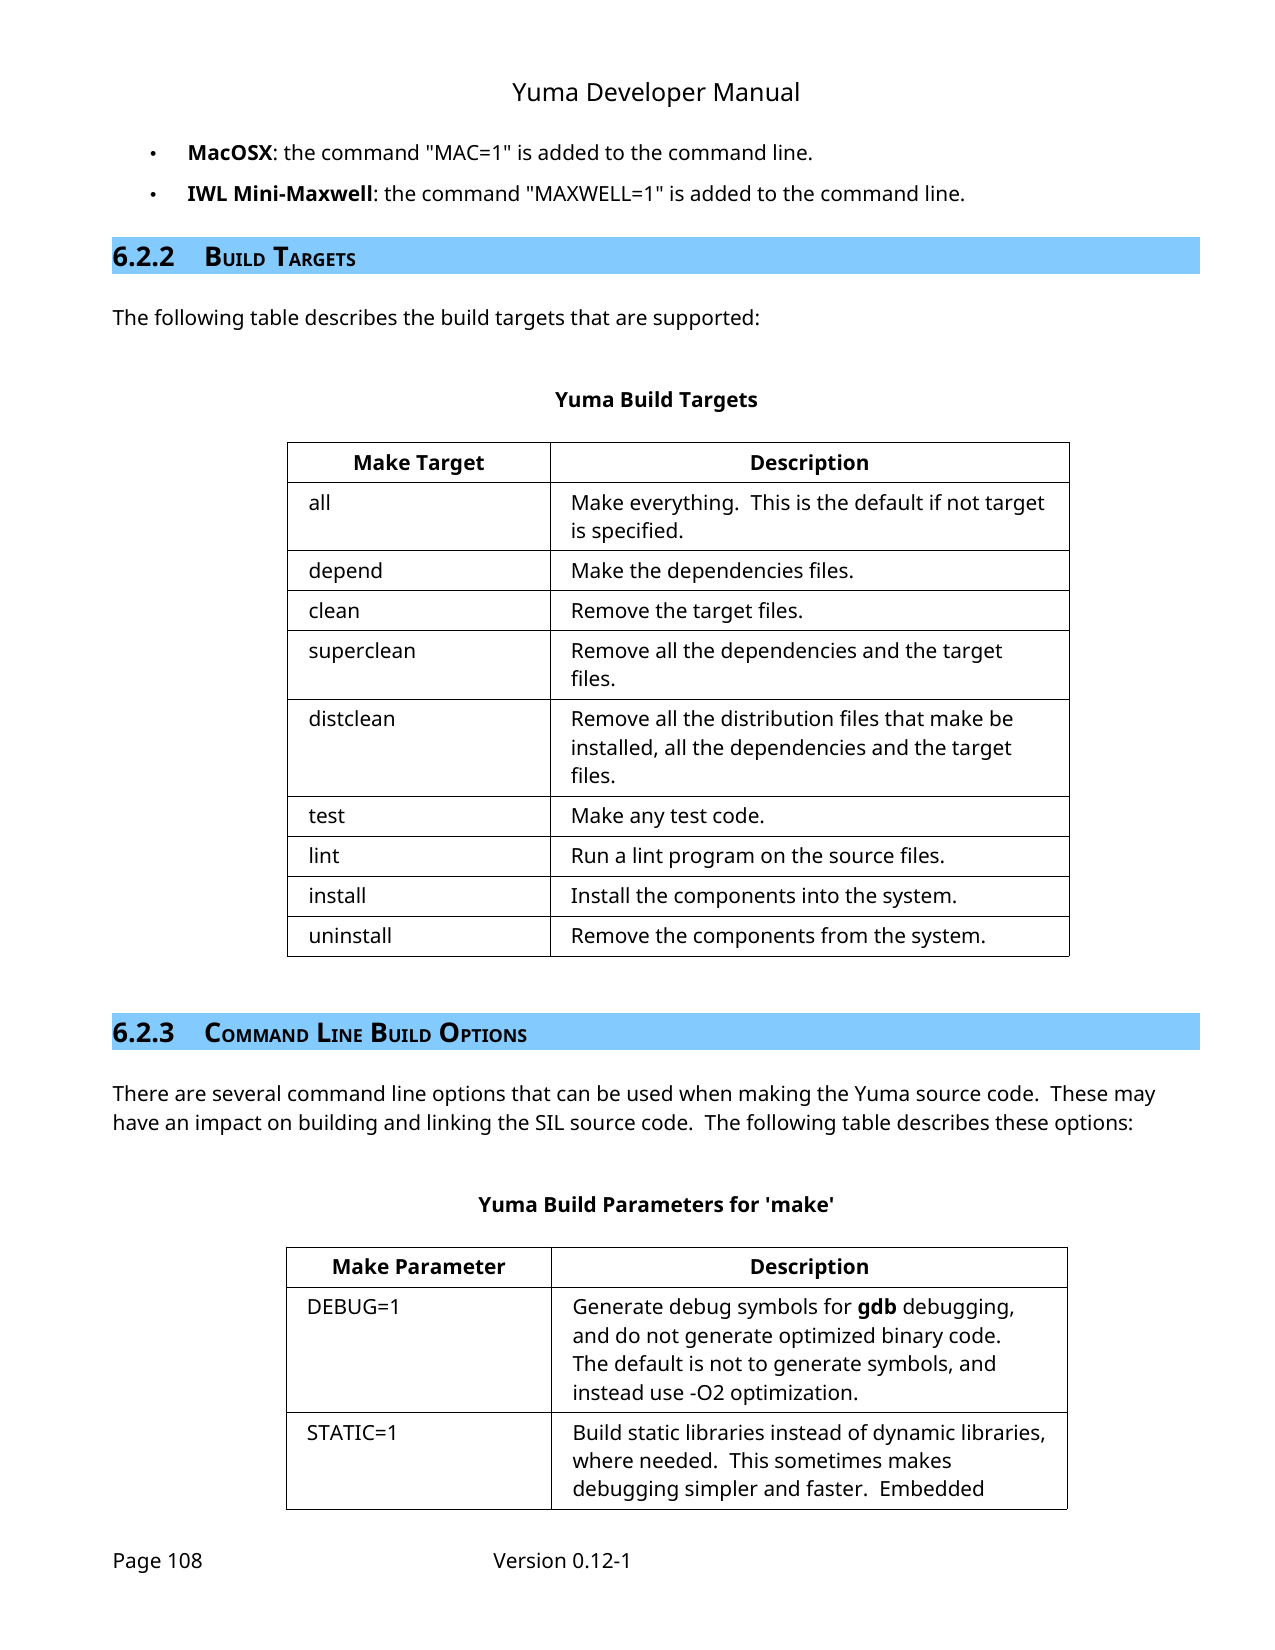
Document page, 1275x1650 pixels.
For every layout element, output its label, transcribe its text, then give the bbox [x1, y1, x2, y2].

table_cell Run a lint program on the source files. [551, 837, 1069, 876]
table_cell Remove the components from the system. [551, 917, 1069, 956]
table_cell all [288, 483, 550, 550]
table_cell Make any test code. [551, 797, 1069, 836]
table_cell Make the dependencies files. [551, 551, 1069, 590]
subtitle Command Line Build Options [112, 1013, 1200, 1050]
table_header Description [551, 443, 1069, 482]
table_cell Install the components into the system. [551, 877, 1069, 916]
table_cell DEBUG=1 [287, 1288, 551, 1412]
table_cell depend [288, 551, 550, 590]
table_cell Make everything. This is the default if not target is specified. [551, 483, 1069, 550]
list MacOSX: the command "MAC=1" is added to the command line. [150, 138, 1200, 167]
table_header Make Parameter [287, 1248, 551, 1287]
table_cell Generate debug symbols for gdb debugging, and do not generate optimized binary code. The default is not to generate symbols, and instead use -O2 optimization. [552, 1288, 1067, 1412]
list IWL Mini-Maxwell: the command "MAXWELL=1" is added to the command line. [150, 179, 1200, 208]
table_cell superclean [288, 631, 550, 699]
table_cell clean [288, 591, 550, 630]
table_cell Remove the target files. [551, 591, 1069, 630]
table_cell Build static libraries instead of dynamic libraries, where needed. This sometimes makes debugging simpler and faster. Embedded [552, 1413, 1067, 1509]
text There are several command line options that can be used when making the Yuma source code. These may have an impact on building and linking the SIL source code. The following table describes these options: [112, 1079, 1200, 1136]
subtitle Yuma Build Parameters for 'make' [127, 1190, 1185, 1218]
table_cell Remove all the distribution files that make be installed, all the dependencies and the target files. [551, 700, 1069, 796]
subtitle Yuma Build Targets [127, 385, 1185, 413]
text The following table describes the build targets that are supported: [112, 303, 1200, 332]
subtitle Build Targets [112, 237, 1200, 274]
table_cell test [288, 797, 550, 836]
table_cell STATIC=1 [287, 1413, 551, 1509]
table_cell distclean [288, 700, 550, 796]
table_cell install [288, 877, 550, 916]
table_header Description [552, 1248, 1067, 1287]
table_cell lint [288, 837, 550, 876]
table_header Make Target [288, 443, 550, 482]
table_cell Remove all the dependencies and the target files. [551, 631, 1069, 699]
table_cell uninstall [288, 917, 550, 956]
